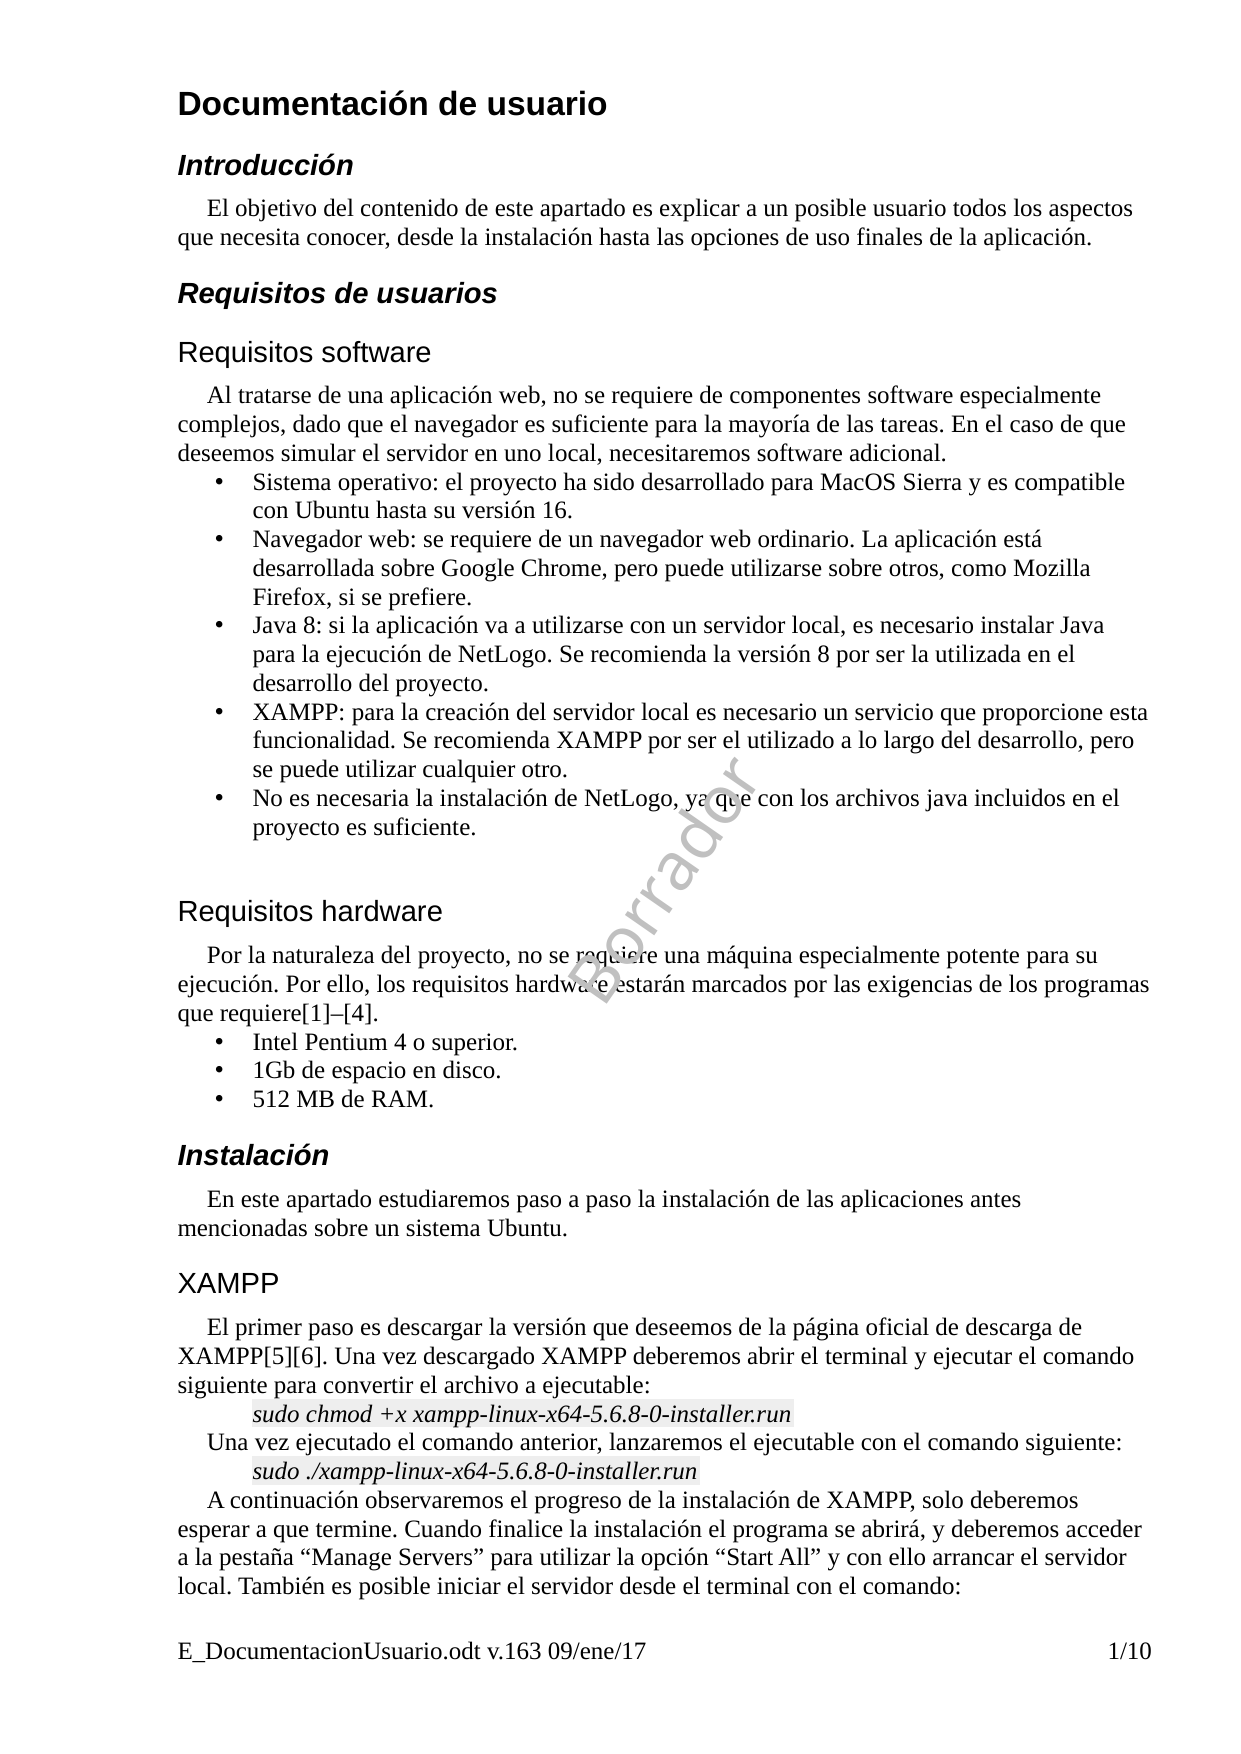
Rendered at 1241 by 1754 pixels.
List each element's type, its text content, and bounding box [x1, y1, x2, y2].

text A continuación observaremos el progreso de la instalación de XAMPP, solo deberemos esperar a que termine. Cuando finalice la instalación el programa se abrirá, y deberemos acceder a la pestaña “Manage Servers” para utilizar la opción “Start All” y con ello arrancar el servidor local. También es posible iniciar el servidor desde el terminal con el comando: [177, 1485, 1152, 1600]
list 512 MB de RAM. [215, 1084, 1152, 1113]
text sudo ./xampp-linux-x64-5.6.8-0-installer.run [177, 1456, 1152, 1485]
subtitle Requisitos de usuarios [177, 276, 1152, 309]
subtitle Instalación [177, 1138, 1152, 1171]
list XAMPP: para la creación del servidor local es necesario un servicio que proporcione esta funcionalidad. Se recomienda XAMPP por ser el utilizado a lo largo del desarrollo, pero se puede utilizar cualquier otro. [215, 697, 1152, 783]
text El primer paso es descargar la versión que deseemos de la página oficial de descarga de XAMPP[5]⁠[6]⁠. Una vez descargado XAMPP deberemos abrir el terminal y ejecutar el comando siguiente para convertir el archivo a ejecutable: [177, 1312, 1152, 1399]
text Una vez ejecutado el comando anterior, lanzaremos el ejecutable con el comando siguiente: [177, 1427, 1152, 1456]
text El objetivo del contenido de este apartado es explicar a un posible usuario todos los aspectos que necesita conocer, desde la instalación hasta las opciones de uso finales de la aplicación. [177, 193, 1152, 251]
list Java 8: si la aplicación va a utilizarse con un servidor local, es necesario instalar Java para la ejecución de NetLogo. Se recomienda la versión 8 por ser la utilizada en el desarrollo del proyecto. [215, 611, 1152, 697]
list Intel Pentium 4 o superior. [215, 1027, 1152, 1055]
text sudo chmod +x xampp-linux-x64-5.6.8-0-installer.run [177, 1399, 1152, 1427]
subtitle Documentación de usuario [177, 84, 1152, 122]
list Sistema operativo: el proyecto ha sido desarrollado para MacOS Sierra y es compatible con Ubuntu hasta su versión 16. [215, 467, 1152, 524]
subtitle Requisitos hardware [177, 894, 1152, 928]
text En este apartado estudiaremos paso a paso la instalación de las aplicaciones antes mencionadas sobre un sistema Ubuntu. [177, 1184, 1152, 1241]
subtitle Requisitos software [177, 334, 1152, 368]
text Al tratarse de una aplicación web, no se requiere de componentes software especialmente complejos, dado que el navegador es suficiente para la mayoría de las tareas. En el caso de que deseemos simular el servidor en uno local, necesitaremos software adicional. [177, 381, 1152, 467]
text Por la naturaleza del proyecto, no se requiere una máquina especialmente potente para su ejecución. Por ello, los requisitos hardware estarán marcados por las exigencias de los programas que requiere[1]–[4]⁠. [177, 940, 1152, 1027]
subtitle XAMPP [177, 1266, 1152, 1300]
list 1Gb de espacio en disco. [215, 1055, 1152, 1084]
list Navegador web: se requiere de un navegador web ordinario. La aplicación está desarrollada sobre Google Chrome, pero puede utilizarse sobre otros, como Mozilla Firefox, si se prefiere. [215, 524, 1152, 611]
list No es necesaria la instalación de NetLogo, ya que con los archivos java incluidos en el proyecto es suficiente. [215, 783, 1152, 841]
subtitle Introducción [177, 147, 1152, 181]
